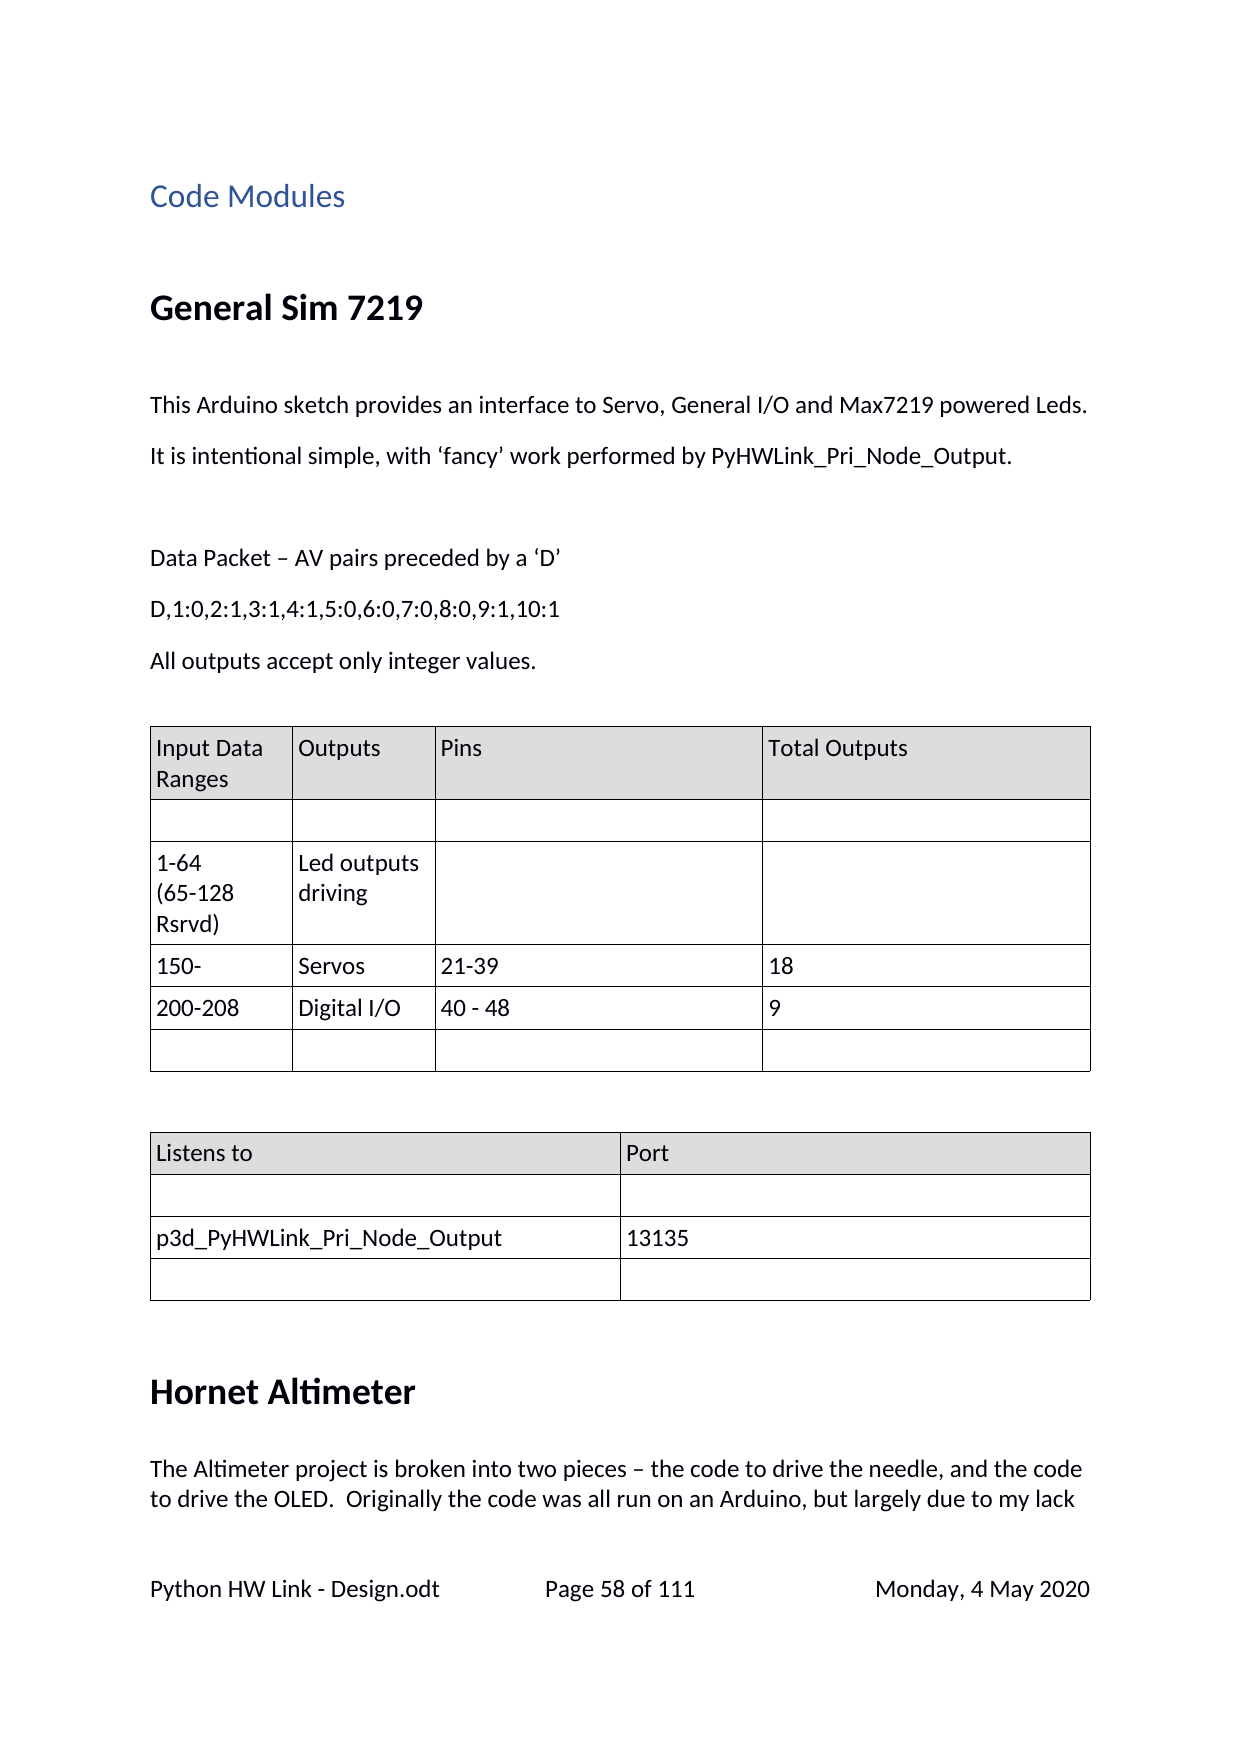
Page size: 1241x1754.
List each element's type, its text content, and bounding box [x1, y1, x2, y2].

subtitle General Sim 7219 [150, 284, 1090, 329]
table_cell p3d_PyHWLink_Pri_Node_Output [151, 1217, 620, 1258]
table_cell [293, 1030, 435, 1071]
table_cell [763, 1030, 1090, 1071]
table_cell 1-64 (65-128 Rsrvd) [151, 842, 292, 944]
table_cell [436, 1030, 762, 1071]
subtitle Code Modules [150, 175, 1090, 216]
text It is intentional simple, with ‘fancy’ work performed by PyHWLink_Pri_Node_Output. [150, 440, 1090, 471]
table_cell [621, 1259, 1090, 1300]
text All outputs accept only integer values. [150, 645, 1090, 675]
table_header Outputs [293, 727, 435, 799]
table_cell 13135 [621, 1217, 1090, 1258]
table_header Pins [436, 727, 762, 799]
table_cell 150- [151, 945, 292, 986]
table_header Total Outputs [763, 727, 1090, 799]
table_cell Digital I/O [293, 987, 435, 1028]
table_cell [436, 842, 762, 944]
table_cell 9 [763, 987, 1090, 1028]
table_cell [151, 1175, 620, 1216]
table_cell 18 [763, 945, 1090, 986]
table_cell 40 - 48 [436, 987, 762, 1028]
table_header Port [621, 1133, 1090, 1174]
text D,1:0,2:1,3:1,4:1,5:0,6:0,7:0,8:0,9:1,10:1 [150, 594, 1090, 624]
text Data Packet – AV pairs preceded by a ‘D’ [150, 542, 1090, 573]
text The Altimeter project is broken into two pieces – the code to drive the needle, and the code to drive the OLED. Originally the code was all run on an Arduino, but largely due to my lack [150, 1453, 1090, 1514]
table_cell [436, 800, 762, 841]
table_cell [621, 1175, 1090, 1216]
text This Arduino sketch provides an interface to Servo, General I/O and Max7219 powered Leds. [150, 389, 1090, 419]
table_cell Led outputs driving [293, 842, 435, 944]
table_cell [763, 842, 1090, 944]
table_cell [151, 1259, 620, 1300]
table_header Listens to [151, 1133, 620, 1174]
table_cell Servos [293, 945, 435, 986]
table_cell [763, 800, 1090, 841]
subtitle Hornet Altimeter [150, 1368, 1090, 1414]
table_header Input Data Ranges [151, 727, 292, 799]
table_cell 200-208 [151, 987, 292, 1028]
table_cell [293, 800, 435, 841]
table_cell 21-39 [436, 945, 762, 986]
table_cell [151, 800, 292, 841]
table_cell [151, 1030, 292, 1071]
